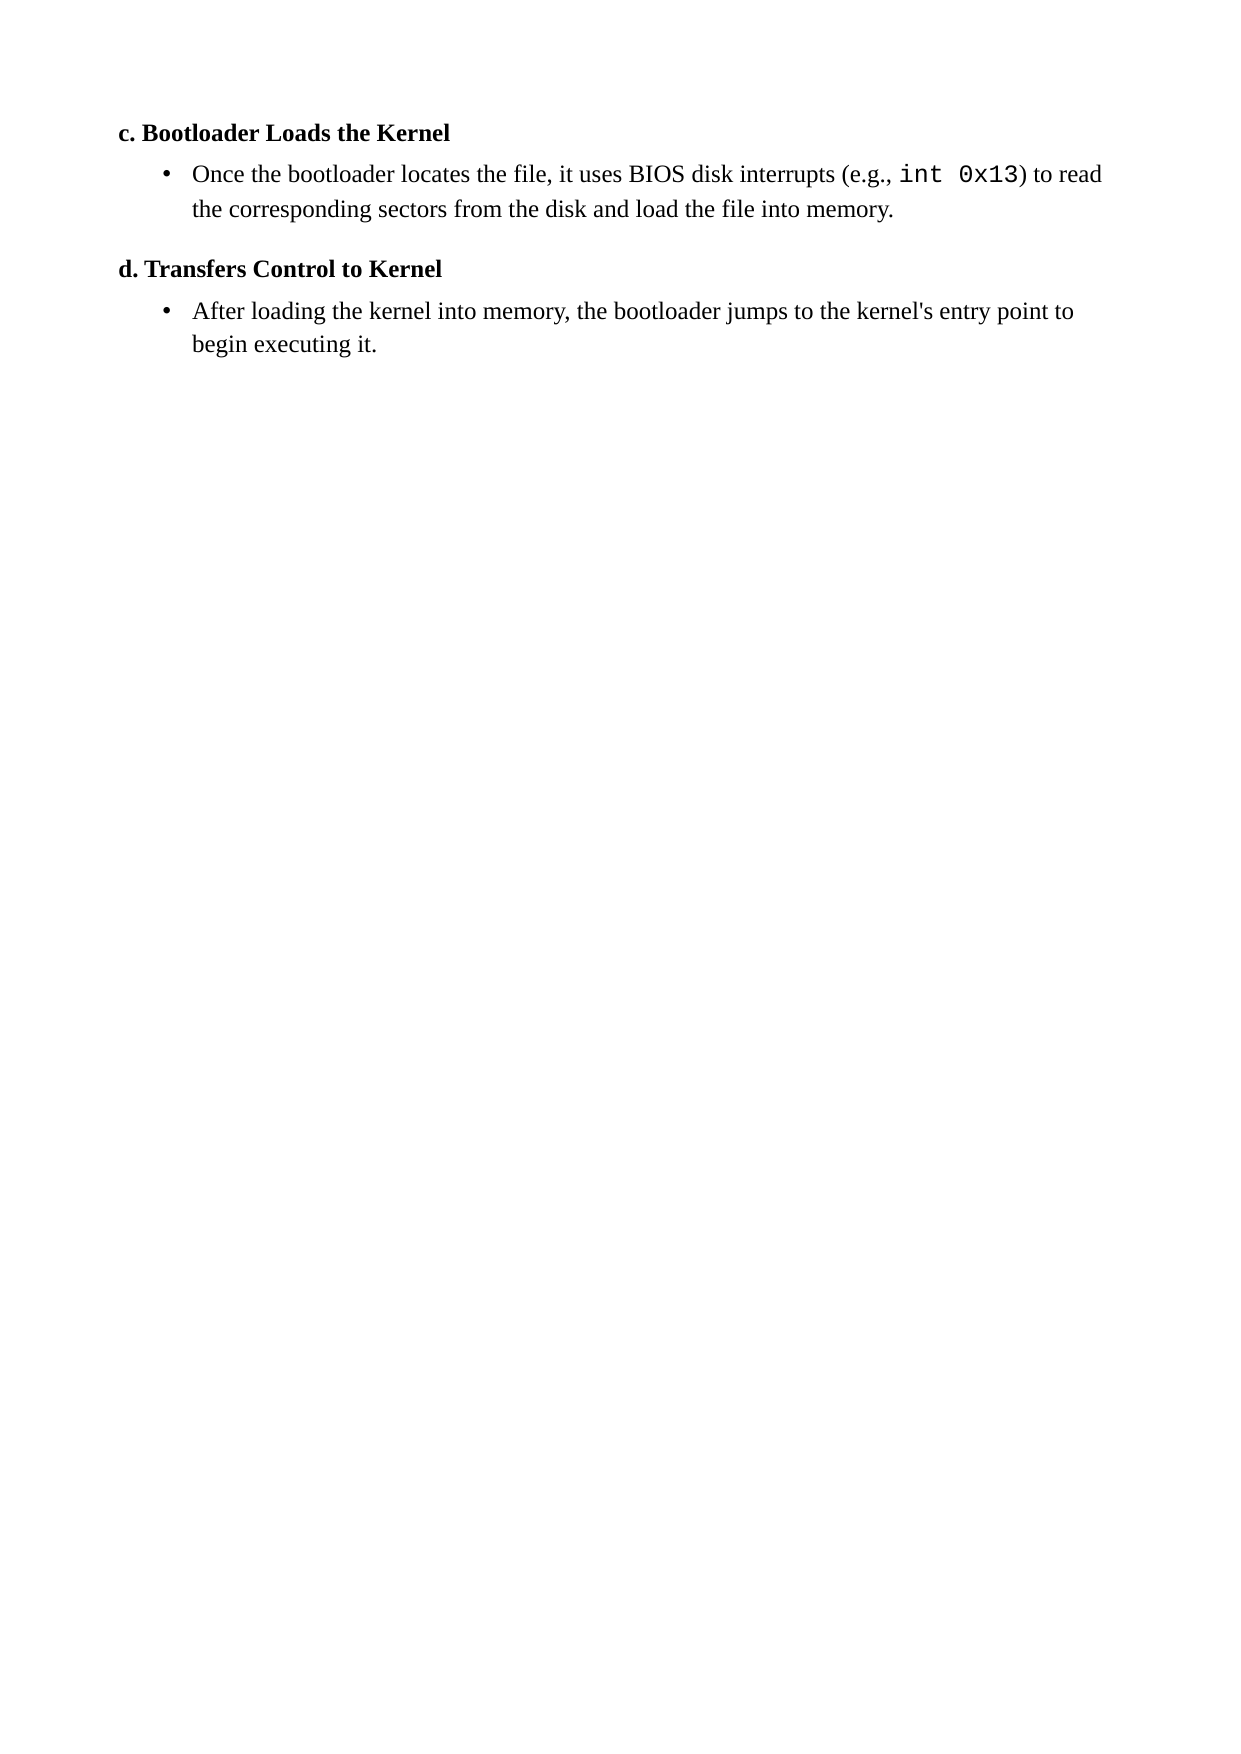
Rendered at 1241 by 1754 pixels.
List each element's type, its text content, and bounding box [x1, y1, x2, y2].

subtitle d. Transfers Control to Kernel [118, 254, 1122, 283]
list After loading the kernel into memory, the bootloader jumps to the kernel's entry point to begin executing it. [162, 296, 1122, 358]
subtitle c. Bootloader Loads the Kernel [118, 118, 1122, 147]
list Once the bootloader locates the file, it uses BIOS disk interrupts (e.g., int 0x13) to read the corresponding sectors from the disk and load the file into memory. [162, 159, 1122, 223]
